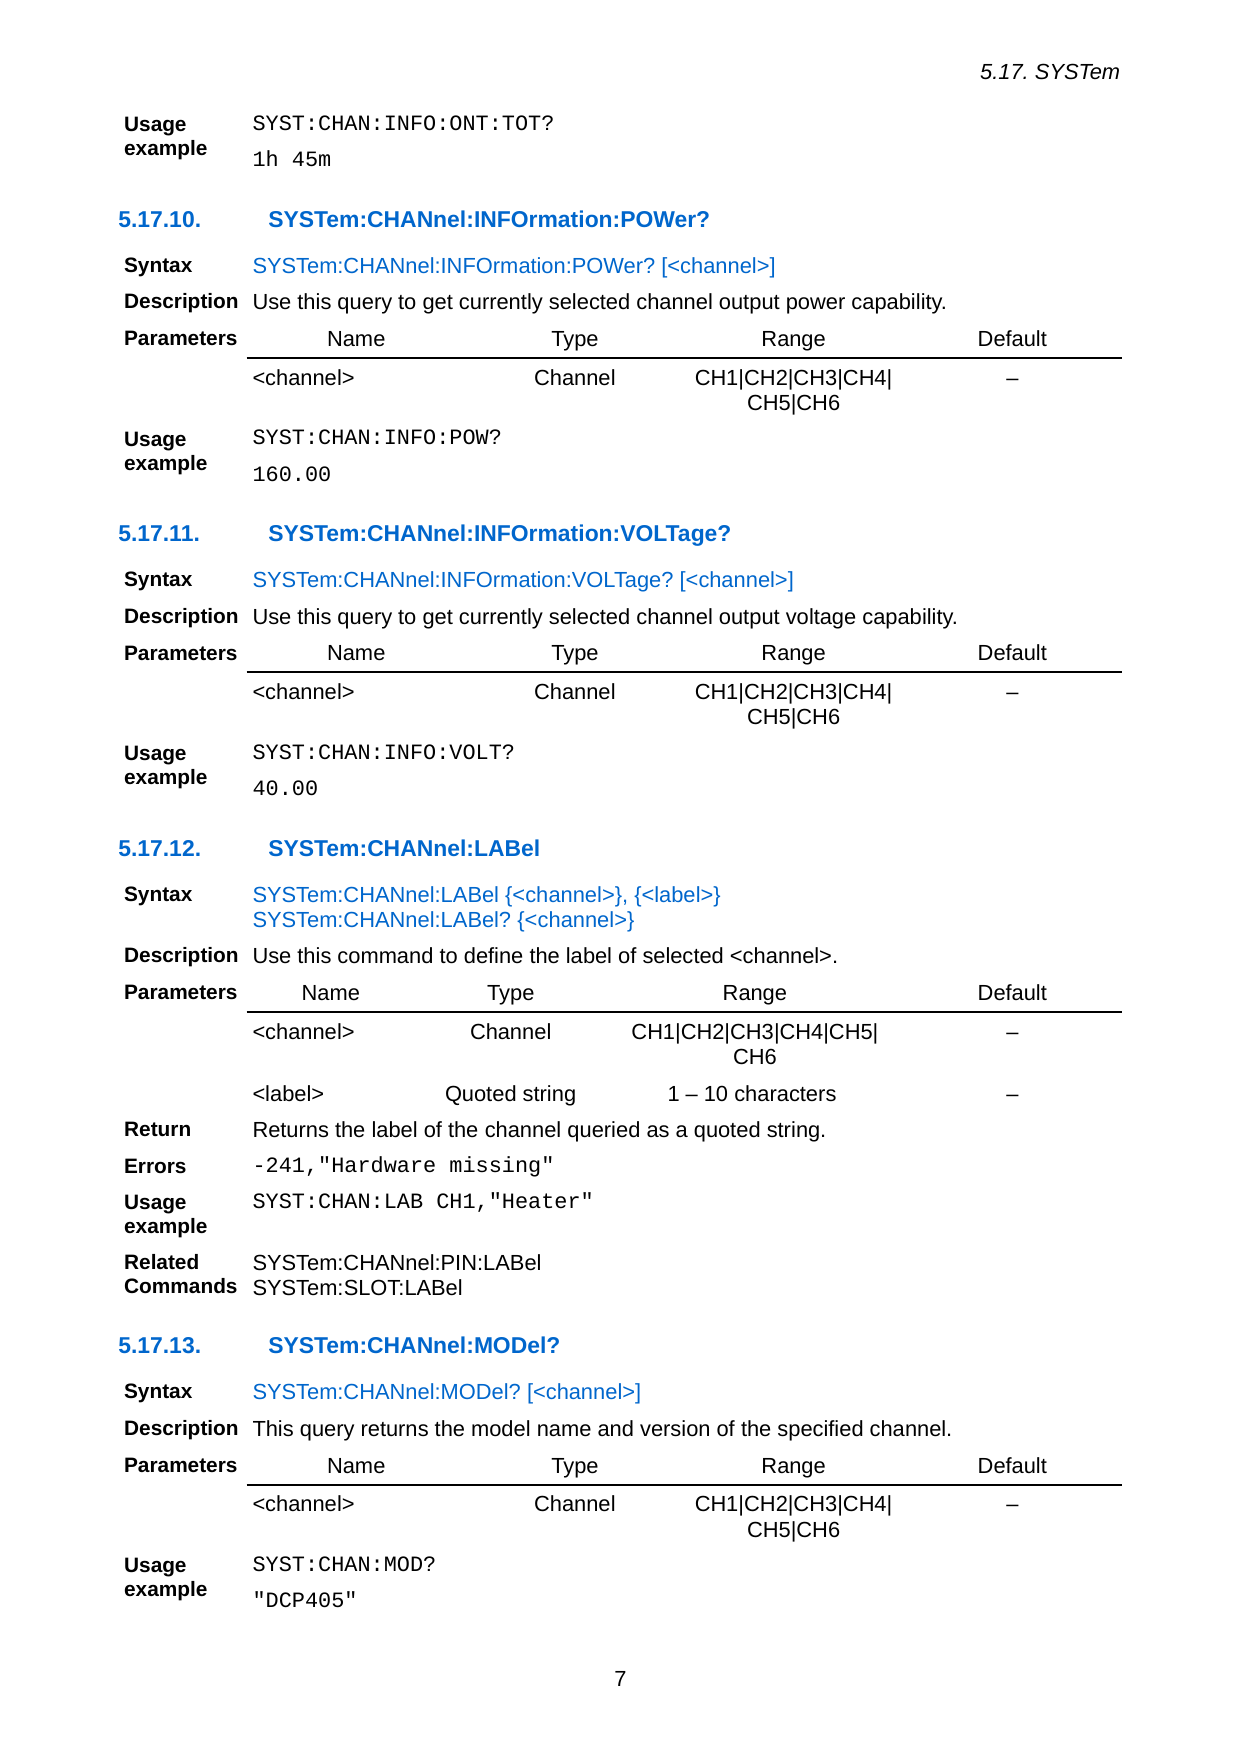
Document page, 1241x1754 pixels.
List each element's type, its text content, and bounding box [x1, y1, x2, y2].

table_cell Errors [118, 1148, 247, 1184]
table_cell Channel [414, 1013, 607, 1075]
table_cell Usage example [118, 1548, 247, 1620]
table_cell This query returns the model name and version of the specified channel. [247, 1410, 1122, 1447]
subtitle SYSTem:CHANnel:MODel? [118, 1332, 1122, 1359]
table_cell -241,"Hardware missing" [247, 1148, 1122, 1184]
table_cell Use this query to get currently selected channel output voltage capability. [247, 598, 1122, 634]
table_cell CH1|CH2|CH3|CH4|CH5|CH6 [684, 359, 903, 421]
table_cell <channel> [247, 359, 465, 421]
table_cell Parameters [118, 635, 247, 735]
table_header Syntax [118, 561, 247, 598]
table_cell Usage example [118, 421, 247, 493]
table_cell SYST:CHAN:LAB CH1,"Heater" [247, 1185, 1122, 1244]
table_cell – [903, 1486, 1122, 1547]
table_cell Name [247, 1447, 465, 1483]
table_cell Range [607, 974, 903, 1011]
table_cell – [903, 673, 1122, 735]
table_cell Range [684, 635, 903, 671]
table_cell Default [903, 635, 1122, 671]
table_cell Parameters [118, 974, 247, 1112]
table_cell Parameters [118, 1447, 247, 1547]
table_cell CH1|CH2|CH3|CH4|CH5|CH6 [607, 1013, 903, 1075]
table_cell Type [465, 635, 684, 671]
table_header SYSTem:CHANnel:INFOrmation:VOLTage? [<channel>] [247, 561, 1122, 598]
table_cell 1 – 10 characters [607, 1075, 903, 1112]
table_cell SYSTem:CHANnel:PIN:LABel SYSTem:SLOT:LABel [247, 1244, 1122, 1306]
table_cell Default [903, 974, 1122, 1011]
table_cell Channel [465, 1486, 684, 1547]
table_cell Default [903, 320, 1122, 357]
table_cell Range [684, 320, 903, 357]
table_cell Quoted string [414, 1075, 607, 1112]
table_cell – [903, 1075, 1122, 1112]
table_cell Usage example [118, 735, 247, 808]
table_cell – [903, 1013, 1122, 1075]
table_cell Name [247, 320, 465, 357]
table_cell Name [247, 974, 414, 1011]
table_cell Use this query to get currently selected channel output power capability. [247, 284, 1122, 320]
subtitle SYSTem:CHANnel:LABel [118, 834, 1122, 861]
table_cell Range [684, 1447, 903, 1483]
table_cell Default [903, 1447, 1122, 1483]
table_header SYSTem:CHANnel:INFOrmation:POWer? [<channel>] [247, 247, 1122, 283]
table_cell CH1|CH2|CH3|CH4|CH5|CH6 [684, 673, 903, 735]
table_cell Returns the label of the channel queried as a quoted string. [247, 1112, 1122, 1148]
table_header Syntax [118, 247, 247, 283]
table_header Syntax [118, 876, 247, 938]
table_header Syntax [118, 1374, 247, 1410]
subtitle SYSTem:CHANnel:INFOrmation:VOLTage? [118, 520, 1122, 546]
table_cell Related Commands [118, 1244, 247, 1306]
table_cell SYST:CHAN:MOD? "DCP405" [247, 1548, 1122, 1620]
table_cell SYST:CHAN:INFO:ONT:TOT? 1h 45m [247, 106, 1122, 179]
table_cell Name [247, 635, 465, 671]
table_cell CH1|CH2|CH3|CH4|CH5|CH6 [684, 1486, 903, 1547]
table_cell Channel [465, 673, 684, 735]
table_cell SYST:CHAN:INFO:POW? 160.00 [247, 421, 1122, 493]
table_cell <label> [247, 1075, 414, 1112]
table_header SYSTem:CHANnel:MODel? [<channel>] [247, 1374, 1122, 1410]
table_cell Type [414, 974, 607, 1011]
table_cell Parameters [118, 320, 247, 421]
table_cell Return [118, 1112, 247, 1148]
table_cell Usage example [118, 106, 247, 179]
table_cell <channel> [247, 673, 465, 735]
table_cell Description [118, 598, 247, 634]
table_cell <channel> [247, 1013, 414, 1075]
table_cell Usage example [118, 1185, 247, 1244]
table_cell Type [465, 1447, 684, 1483]
subtitle SYSTem:CHANnel:INFOrmation:POWer? [118, 206, 1122, 232]
table_cell <channel> [247, 1486, 465, 1547]
table_cell Type [465, 320, 684, 357]
table_cell SYST:CHAN:INFO:VOLT? 40.00 [247, 735, 1122, 808]
table_cell Description [118, 938, 247, 974]
table_cell Channel [465, 359, 684, 421]
table_cell Description [118, 284, 247, 320]
table_header SYSTem:CHANnel:LABel {<channel>}, {<label>} SYSTem:CHANnel:LABel? {<channel>} [247, 876, 1122, 938]
table_cell Description [118, 1410, 247, 1447]
table_cell – [903, 359, 1122, 421]
table_cell Use this command to define the label of selected <channel>. [247, 938, 1122, 974]
